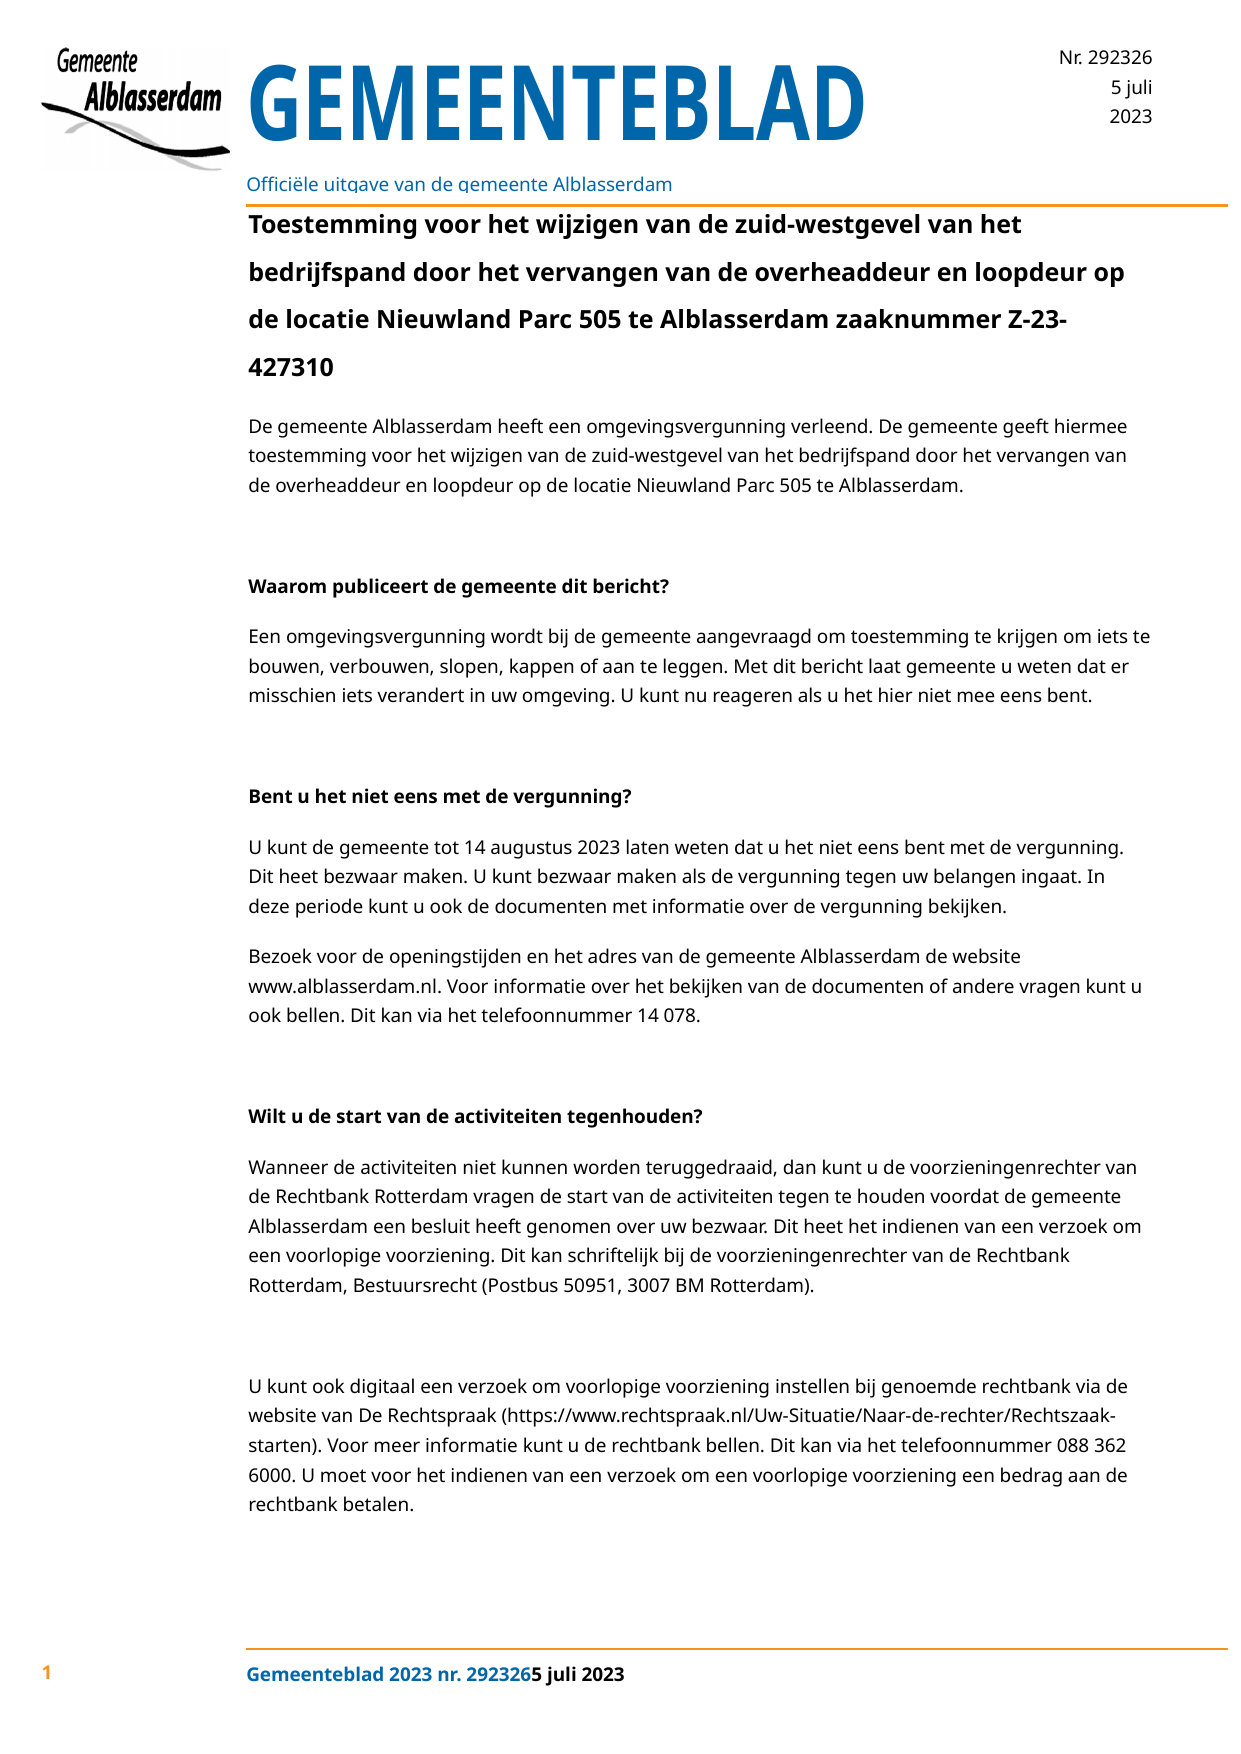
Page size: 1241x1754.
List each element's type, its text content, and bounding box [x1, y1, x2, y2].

text U kunt de gemeente tot 14 augustus 2023 laten weten dat u het niet eens bent met de vergunning. Dit heet bezwaar maken. U kunt bezwaar maken als de vergunning tegen uw belangen ingaat. In deze periode kunt u ook de documenten met informatie over de vergunning bekijken. [248, 834, 1152, 919]
text Bent u het niet eens met de vergunning? [248, 783, 1152, 809]
text Een omgevingsvergunning wordt bij de gemeente aangevraagd om toestemming te krijgen om iets te bouwen, verbouwen, slopen, kappen of aan te leggen. Met dit bericht laat gemeente u weten dat er misschien iets verandert in uw omgeving. U kunt nu reageren als u het hier niet mee eens bent. [248, 623, 1152, 708]
text Toestemming voor het wijzigen van de zuid-westgevel van het bedrijfspand door het vervangen van de overheaddeur en loopdeur op de locatie Nieuwland Parc 505 te Alblasserdam zaaknummer Z-23-427310 [248, 207, 1152, 384]
text Wanneer de activiteiten niet kunnen worden teruggedraaid, dan kunt u de voorzieningenrechter van de Rechtbank Rotterdam vragen de start van de activiteiten tegen te houden voordat de gemeente Alblasserdam een besluit heeft genomen over uw bezwaar. Dit heet het indienen van een verzoek om een voorlopige voorziening. Dit kan schriftelijk bij de voorzieningenrechter van de Rechtbank Rotterdam, Bestuursrecht (Postbus 50951, 3007 BM Rotterdam). [248, 1154, 1152, 1298]
text Waarom publiceert de gemeente dit bericht? [248, 573, 1152, 599]
text De gemeente Alblasserdam heeft een omgevingsvergunning verleend. De gemeente geeft hiermee toestemming voor het wijzigen van de zuid-westgevel van het bedrijfspand door het vervangen van de overheaddeur en loopdeur op de locatie Nieuwland Parc 505 te Alblasserdam. [248, 413, 1152, 498]
text U kunt ook digitaal een verzoek om voorlopige voorziening instellen bij genoemde rechtbank via de website van De Rechtspraak (https://www.rechtspraak.nl/Uw-Situatie/Naar-de-rechter/Rechtszaak-starten). Voor meer informatie kunt u de rechtbank bellen. Dit kan via het telefoonnummer 088 362 6000. U moet voor het indienen van een verzoek om een voorlopige voorziening een bedrag aan de rechtbank betalen. [248, 1373, 1152, 1517]
text Bezoek voor de openingstijden en het adres van de gemeente Alblasserdam de website www.alblasserdam.nl. Voor informatie over het bekijken van de documenten of andere vragen kunt u ook bellen. Dit kan via het telefoonnummer 14 078. [248, 943, 1152, 1028]
text Wilt u de start van de activiteiten tegenhouden? [248, 1103, 1152, 1129]
picture [41, 47, 231, 172]
